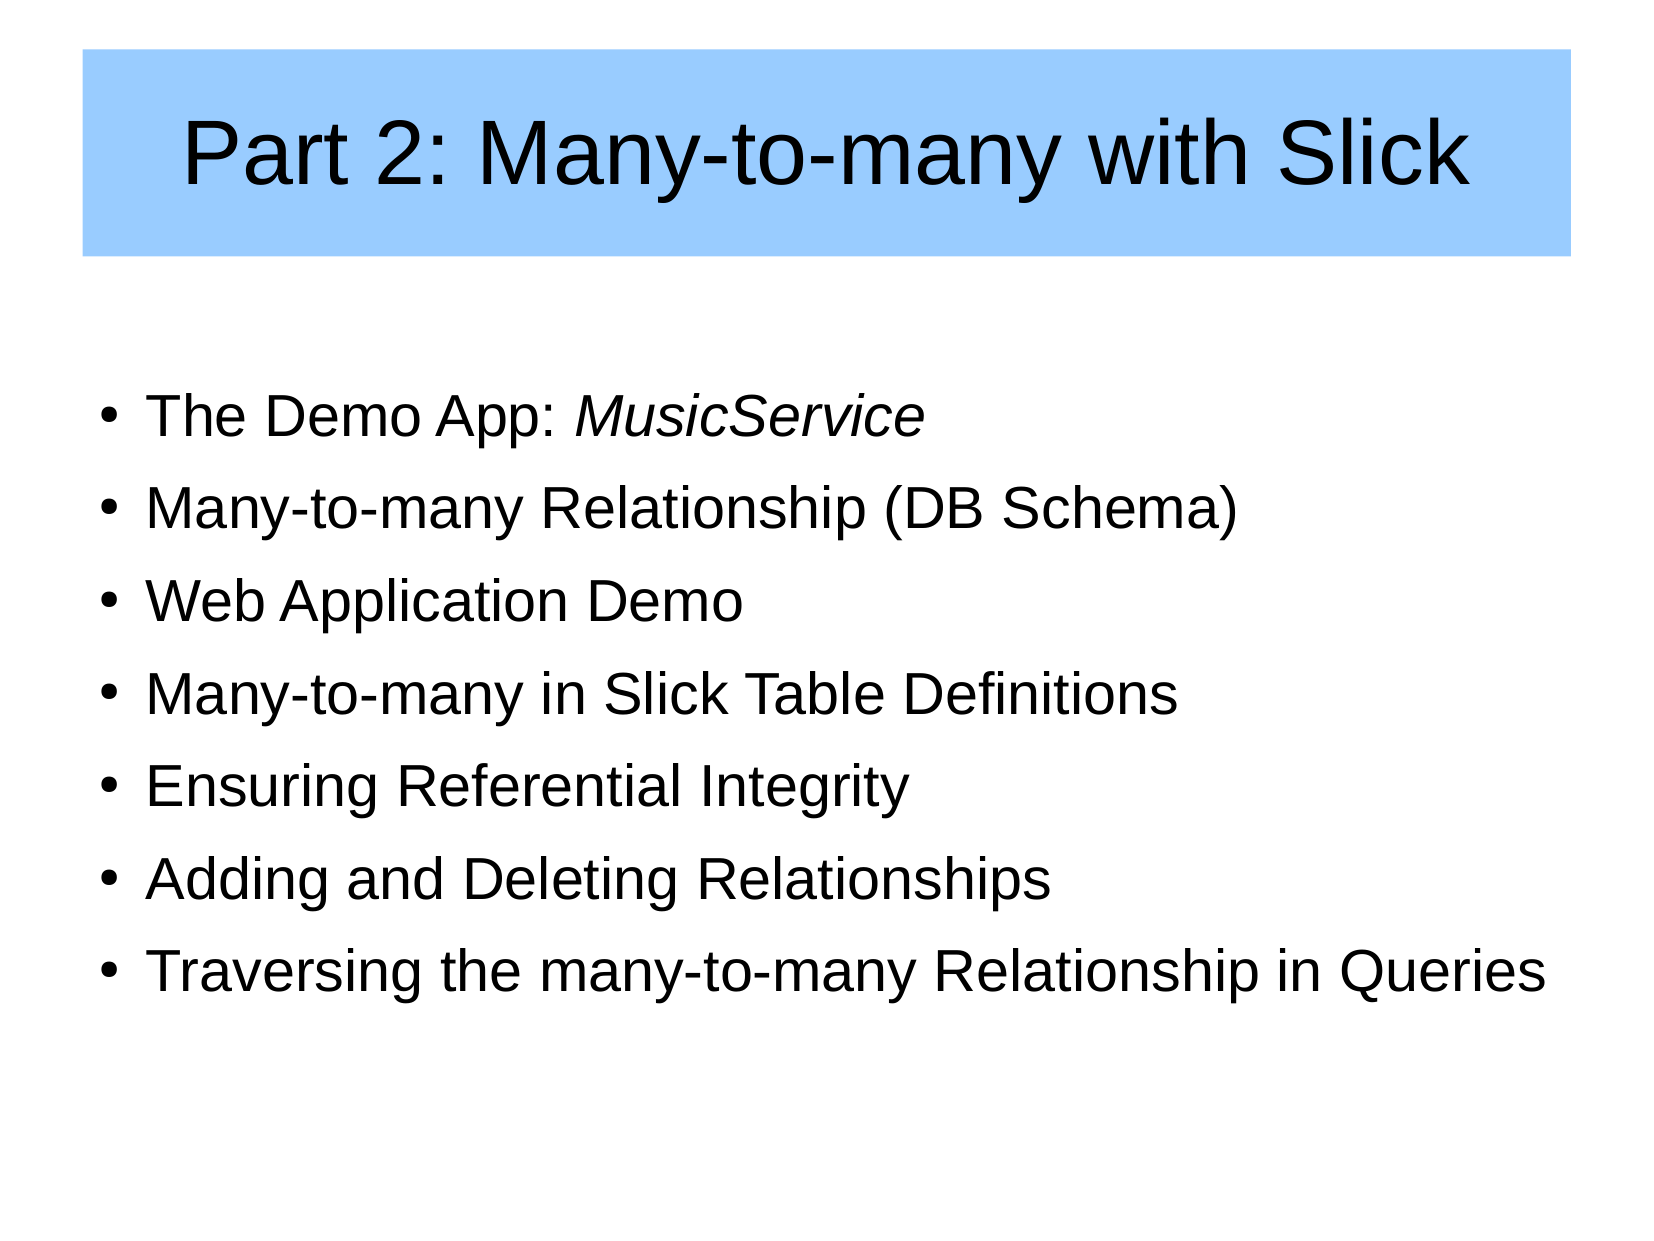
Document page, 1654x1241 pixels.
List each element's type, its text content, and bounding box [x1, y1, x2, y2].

title Part 2: Many-to-many with Slick [82, 49, 1571, 257]
list The Demo App: MusicService Many-to-many Relationship (DB Schema) Web Application Demo Many-to-many in Slick Table Definitions Ensuring Referential Integrity Adding and Deleting Relationships Traversing the many-to-many Relationship in Queries [82, 290, 1571, 1010]
